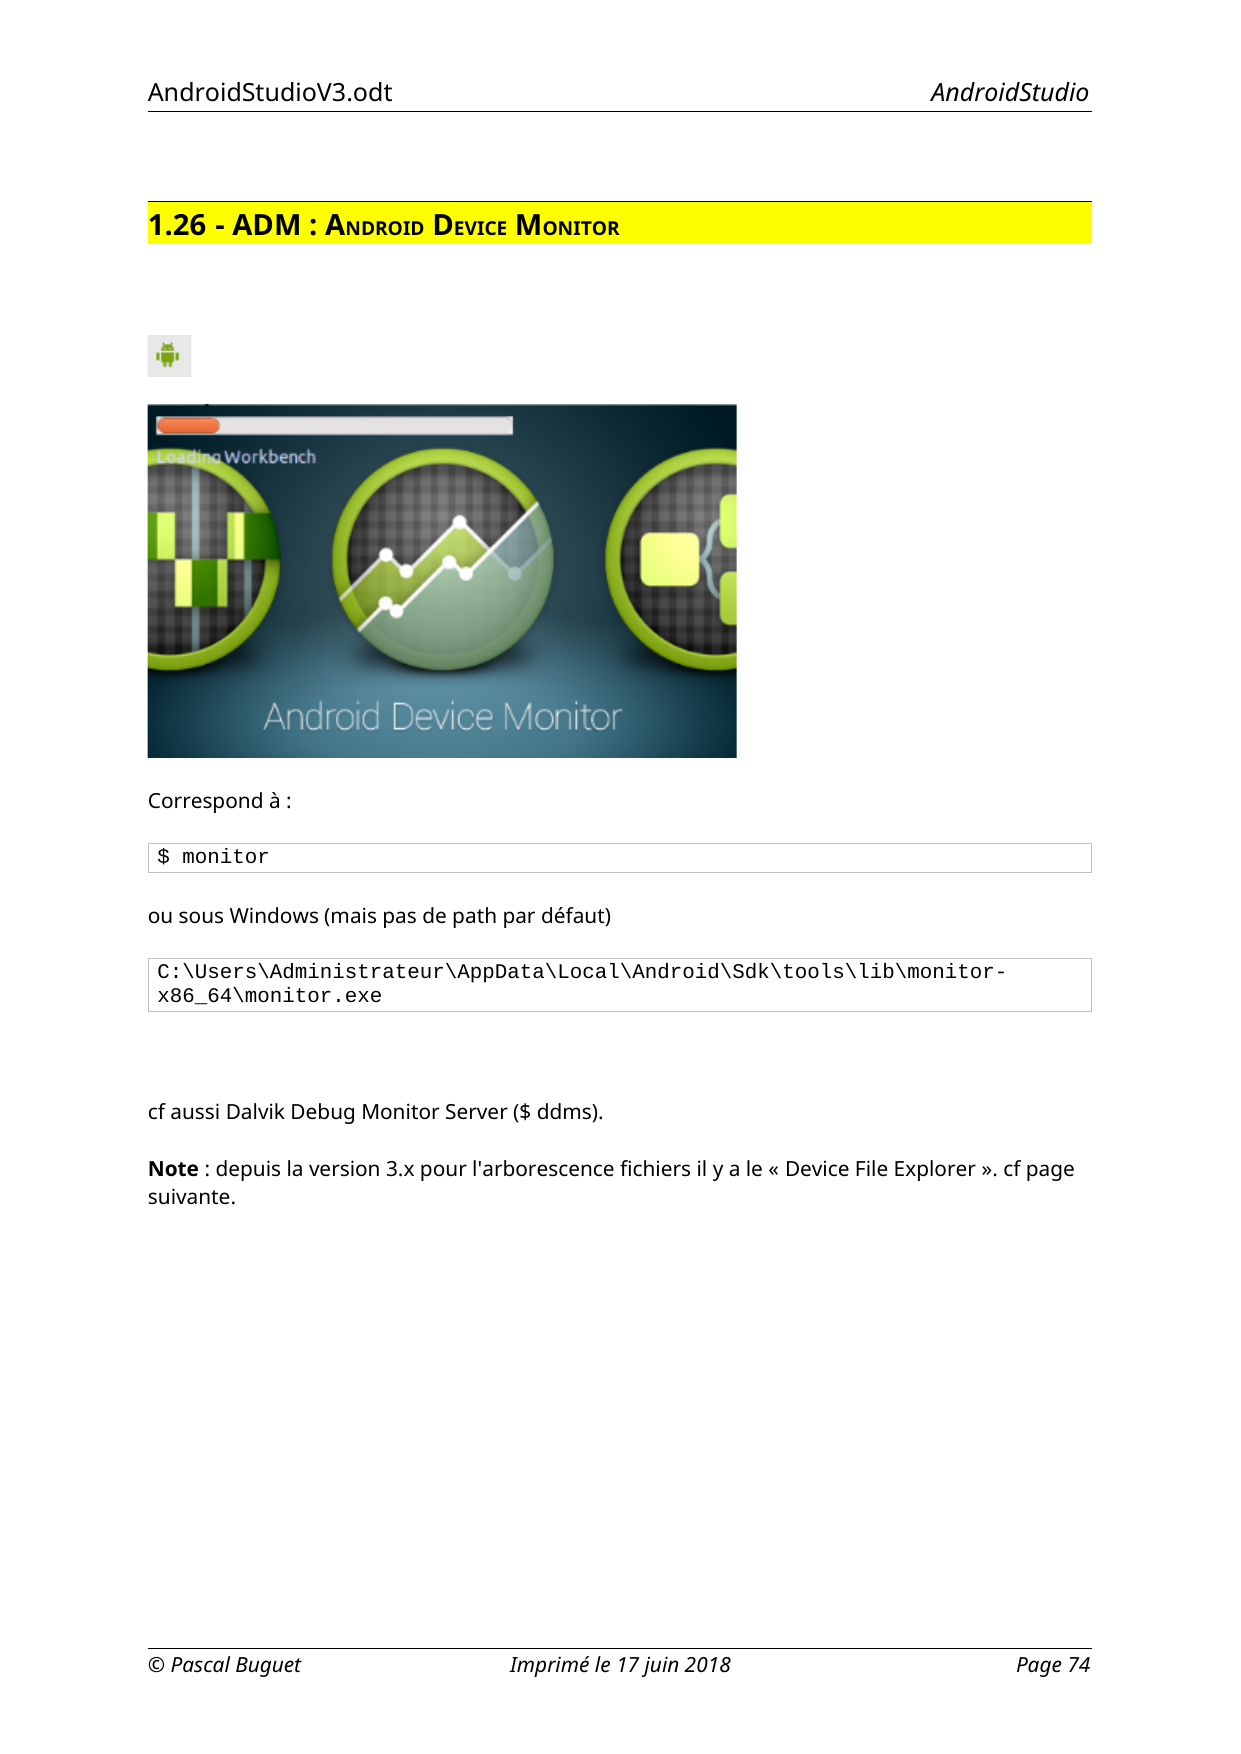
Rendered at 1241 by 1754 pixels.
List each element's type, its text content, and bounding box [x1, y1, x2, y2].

text Correspond à : [148, 786, 1092, 814]
text C:\Users\Administrateur\AppData\Local\Android\Sdk\tools\lib\monitor-x86_64\monitor.exe [149, 959, 1091, 1011]
picture [147, 404, 737, 758]
text ou sous Windows (mais pas de path par défaut) [148, 901, 1092, 930]
subtitle - ADM : Android Device Monitor [148, 202, 1092, 244]
text Note : depuis la version 3.x pour l'arborescence fichiers il y a le « Device File Explorer ». cf page suivante. [148, 1154, 1092, 1211]
text $ monitor [149, 844, 1091, 872]
text cf aussi Dalvik Debug Monitor Server ($ ddms). [148, 1097, 1092, 1126]
picture [147, 335, 192, 377]
